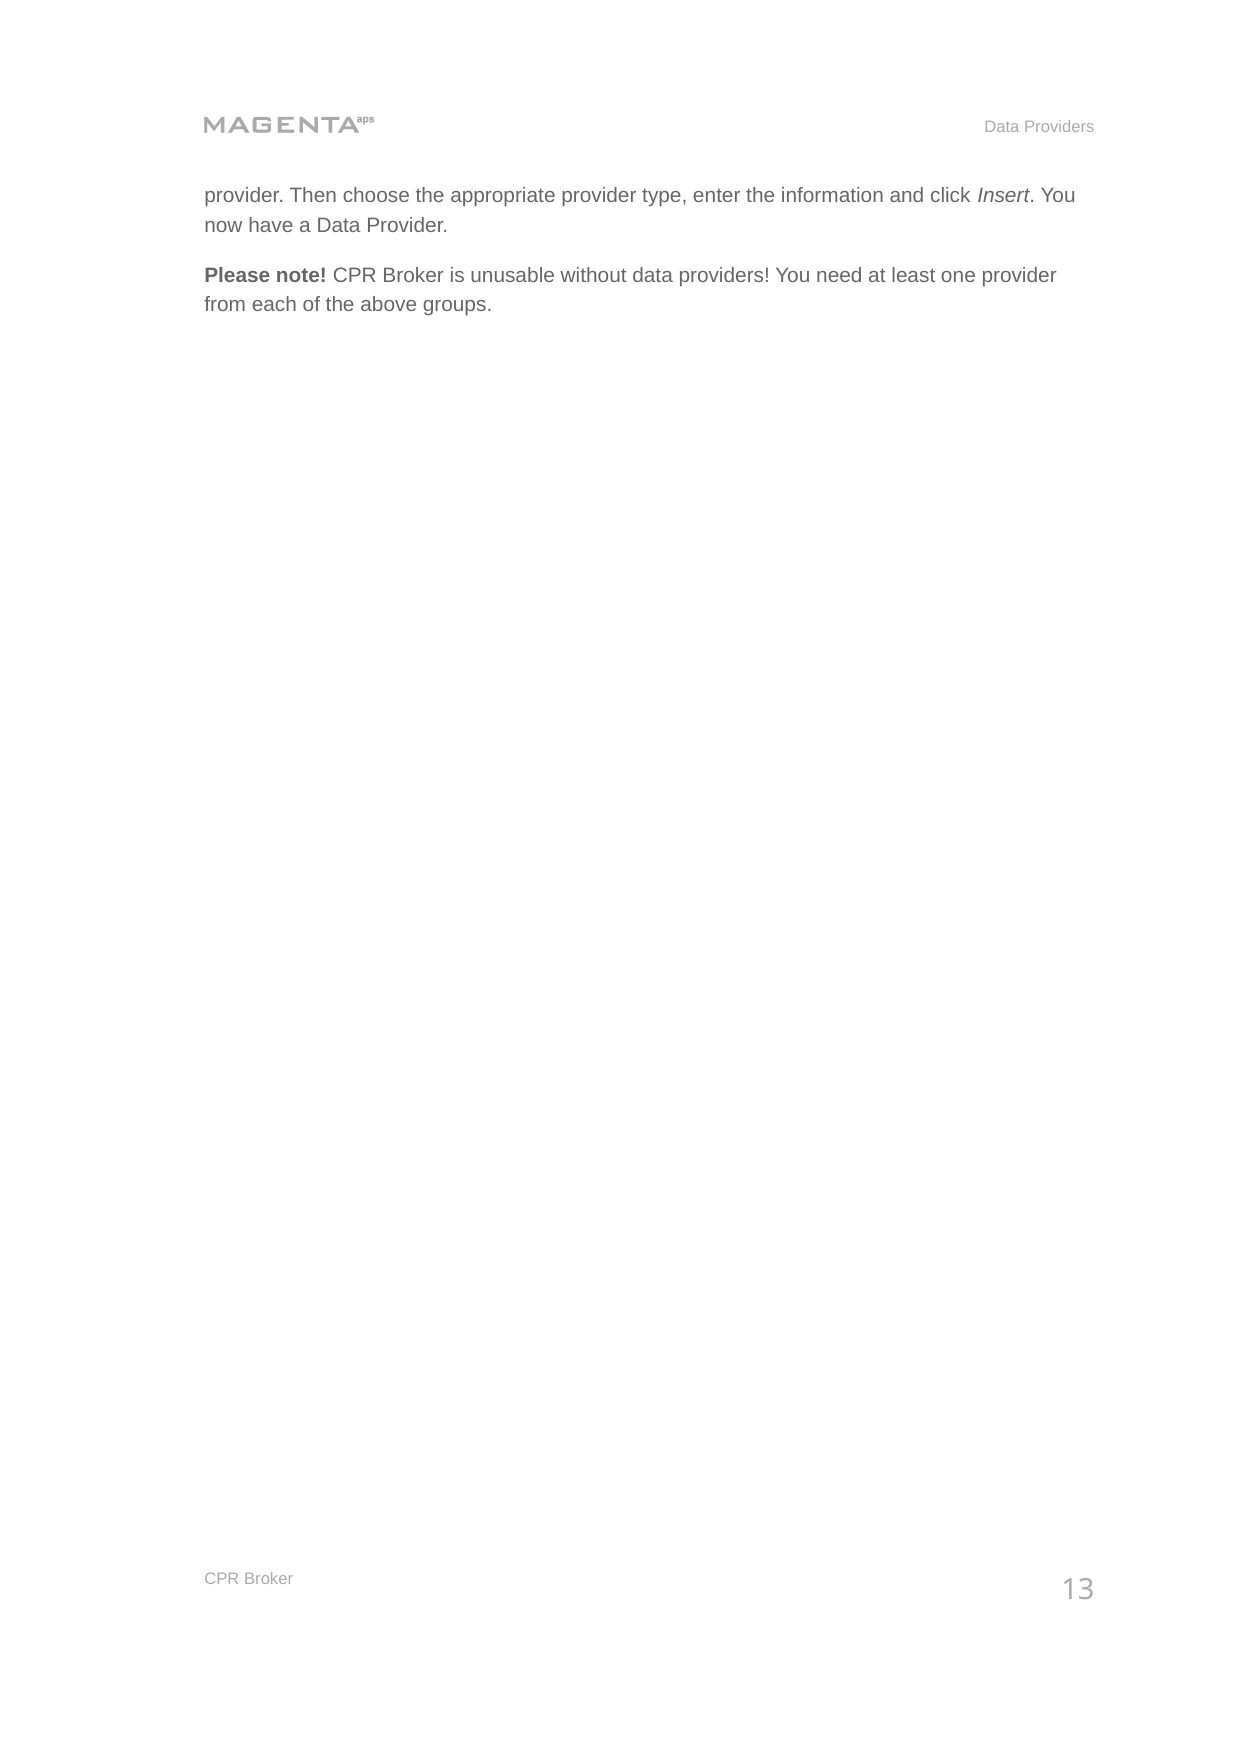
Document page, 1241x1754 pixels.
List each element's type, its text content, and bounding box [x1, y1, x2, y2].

text Please note! CPR Broker is unusable without data providers! You need at least one provider from each of the above groups. [204, 259, 1094, 317]
text provider. Then choose the appropriate provider type, enter the information and click Insert. You now have a Data Provider. [204, 179, 1094, 238]
